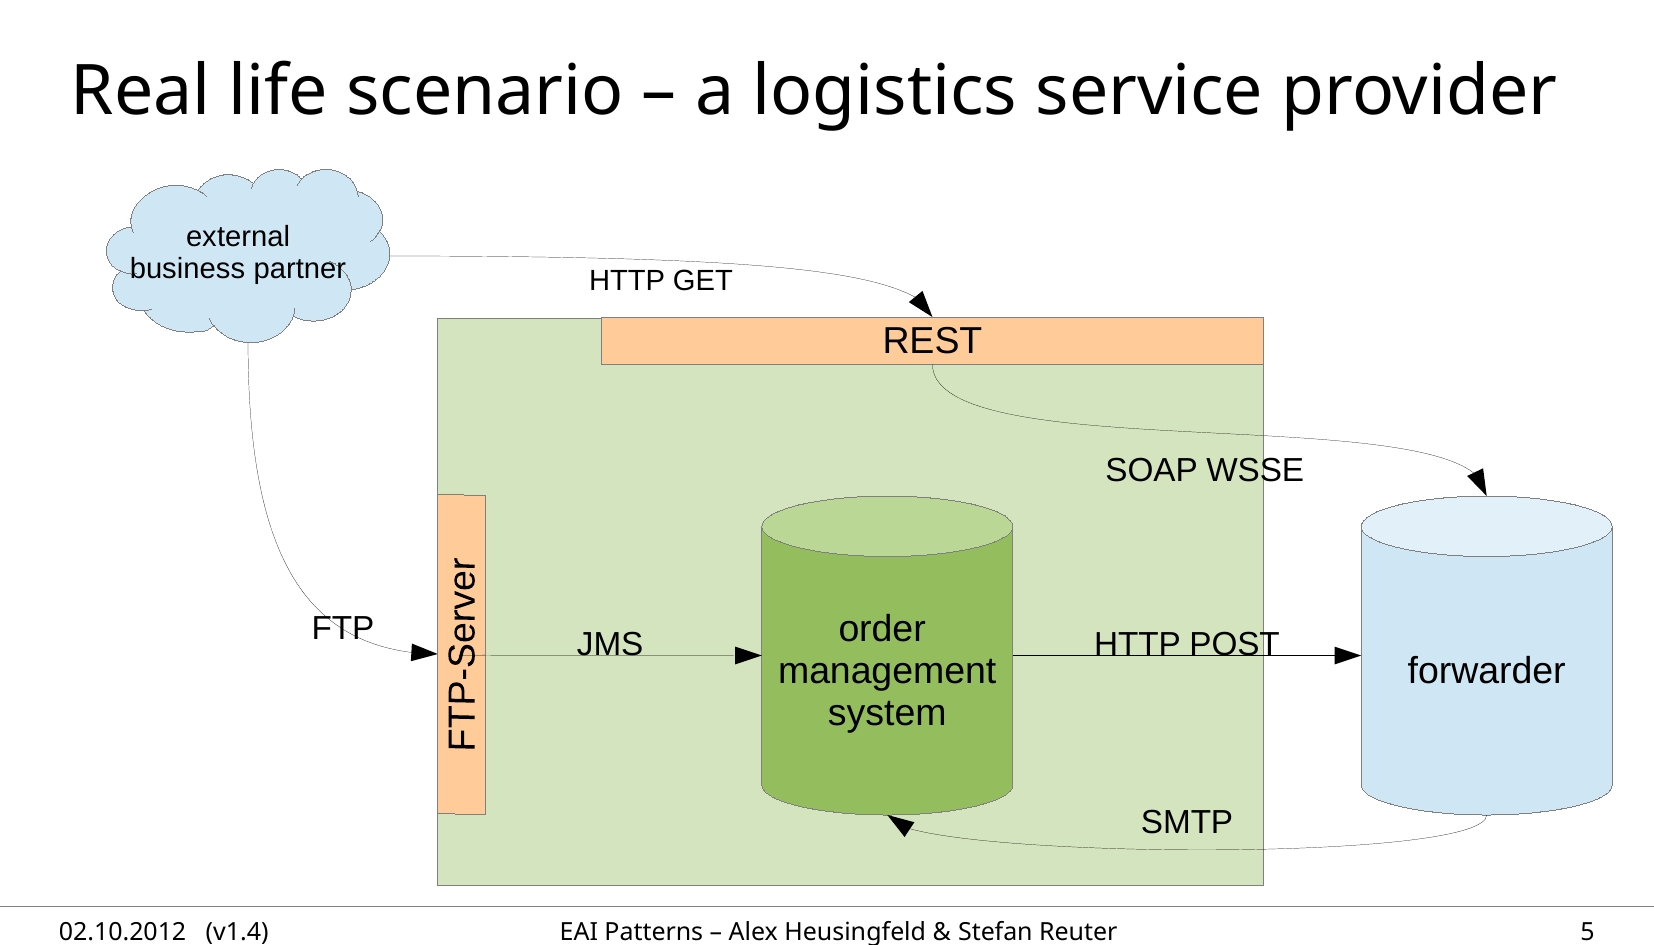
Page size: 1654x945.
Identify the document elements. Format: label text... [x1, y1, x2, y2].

text_box [598, 635, 606, 655]
text_box forwarder [1361, 528, 1613, 816]
text_box [1195, 635, 1206, 644]
text_box external business partner [106, 169, 390, 343]
text_box [1164, 635, 1175, 644]
text_box [608, 638, 615, 655]
text_box [1216, 634, 1232, 653]
text_box [933, 365, 1264, 435]
text_box [437, 318, 1264, 886]
text_box REST [601, 317, 1264, 365]
text_box [892, 656, 1264, 849]
title Real life scenario – a logistics service provider [70, 17, 1583, 158]
text_box [1100, 644, 1112, 655]
text_box order management system [761, 528, 1013, 816]
text_box FTP-Server [437, 494, 486, 815]
